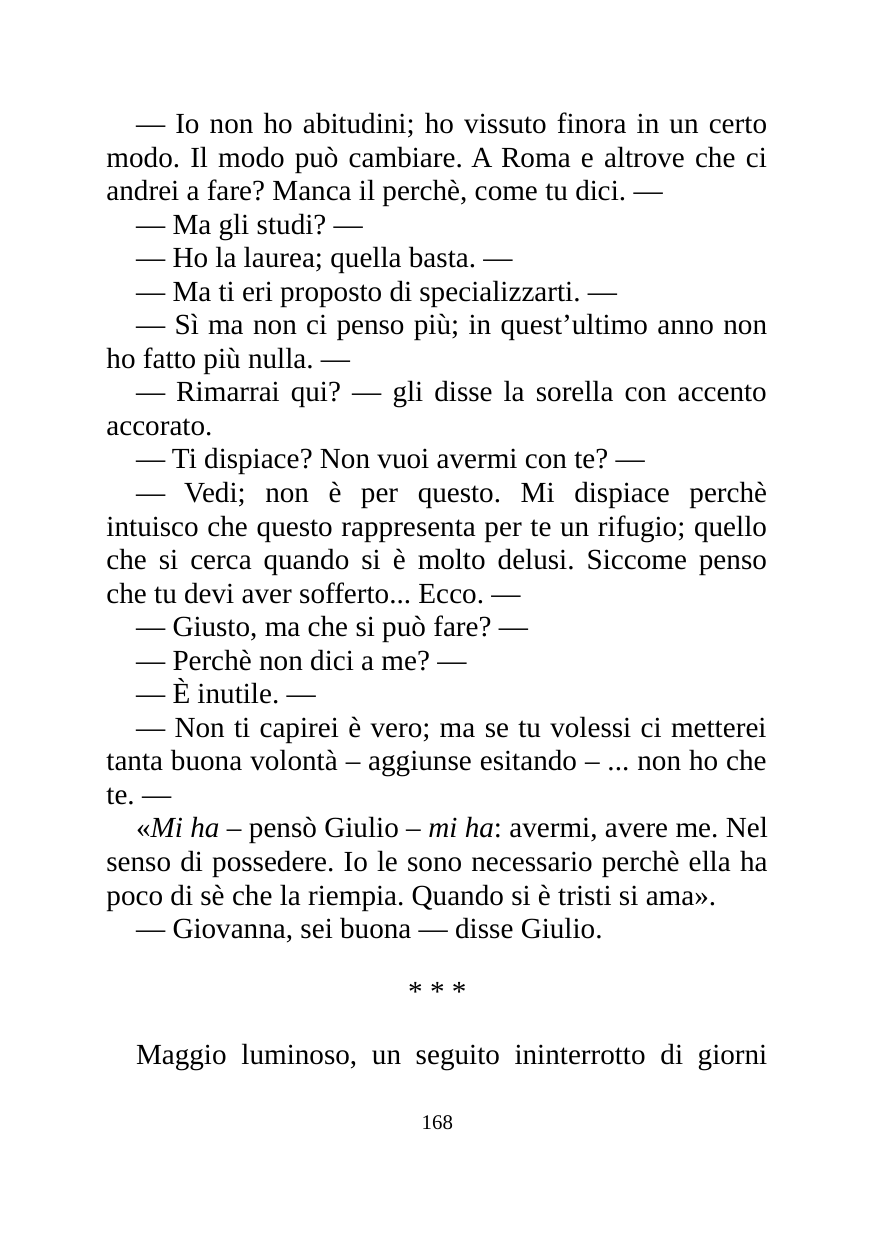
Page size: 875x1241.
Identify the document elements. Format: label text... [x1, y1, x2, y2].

text — Ti dispiace? Non vuoi avermi con te? — [106, 442, 768, 475]
text — Ma ti eri proposto di specializzarti. — [106, 274, 768, 307]
text — Perchè non dici a me? — [106, 643, 768, 676]
text — Ma gli studi? — [106, 207, 768, 240]
text * * * [106, 974, 768, 1008]
text — Non ti capirei è vero; ma se tu volessi ci metterei tanta buona volontà – aggiunse esitando – ... non ho che te. — [106, 710, 768, 811]
text — Giovanna, sei buona — disse Giulio. [106, 911, 768, 945]
text — Rimarrai qui? — gli disse la sorella con accento accorato. [106, 374, 768, 442]
text «Mi ha – pensò Giulio – mi ha: avermi, avere me. Nel senso di possedere. Io le sono necessario perchè ella ha poco di sè che la riempia. Quando si è tristi si ama». [106, 811, 768, 911]
text Maggio luminoso, un seguito ininterrotto di giorni [106, 1037, 768, 1071]
text — Ho la laurea; quella basta. — [106, 240, 768, 274]
text — Sì ma non ci penso più; in quest’ultimo anno non ho fatto più nulla. — [106, 307, 768, 374]
text — È inutile. — [106, 676, 768, 710]
text — Giusto, ma che si può fare? — [106, 609, 768, 643]
text — Vedi; non è per questo. Mi dispiace perchè intuisco che questo rappresenta per te un rifugio; quello che si cerca quando si è molto delusi. Siccome penso che tu devi aver sofferto... Ecco. — [106, 475, 768, 609]
text — Io non ho abitudini; ho vissuto finora in un certo modo. Il modo può cambiare. A Roma e altrove che ci andrei a fare? Manca il perchè, come tu dici. — [106, 106, 768, 207]
